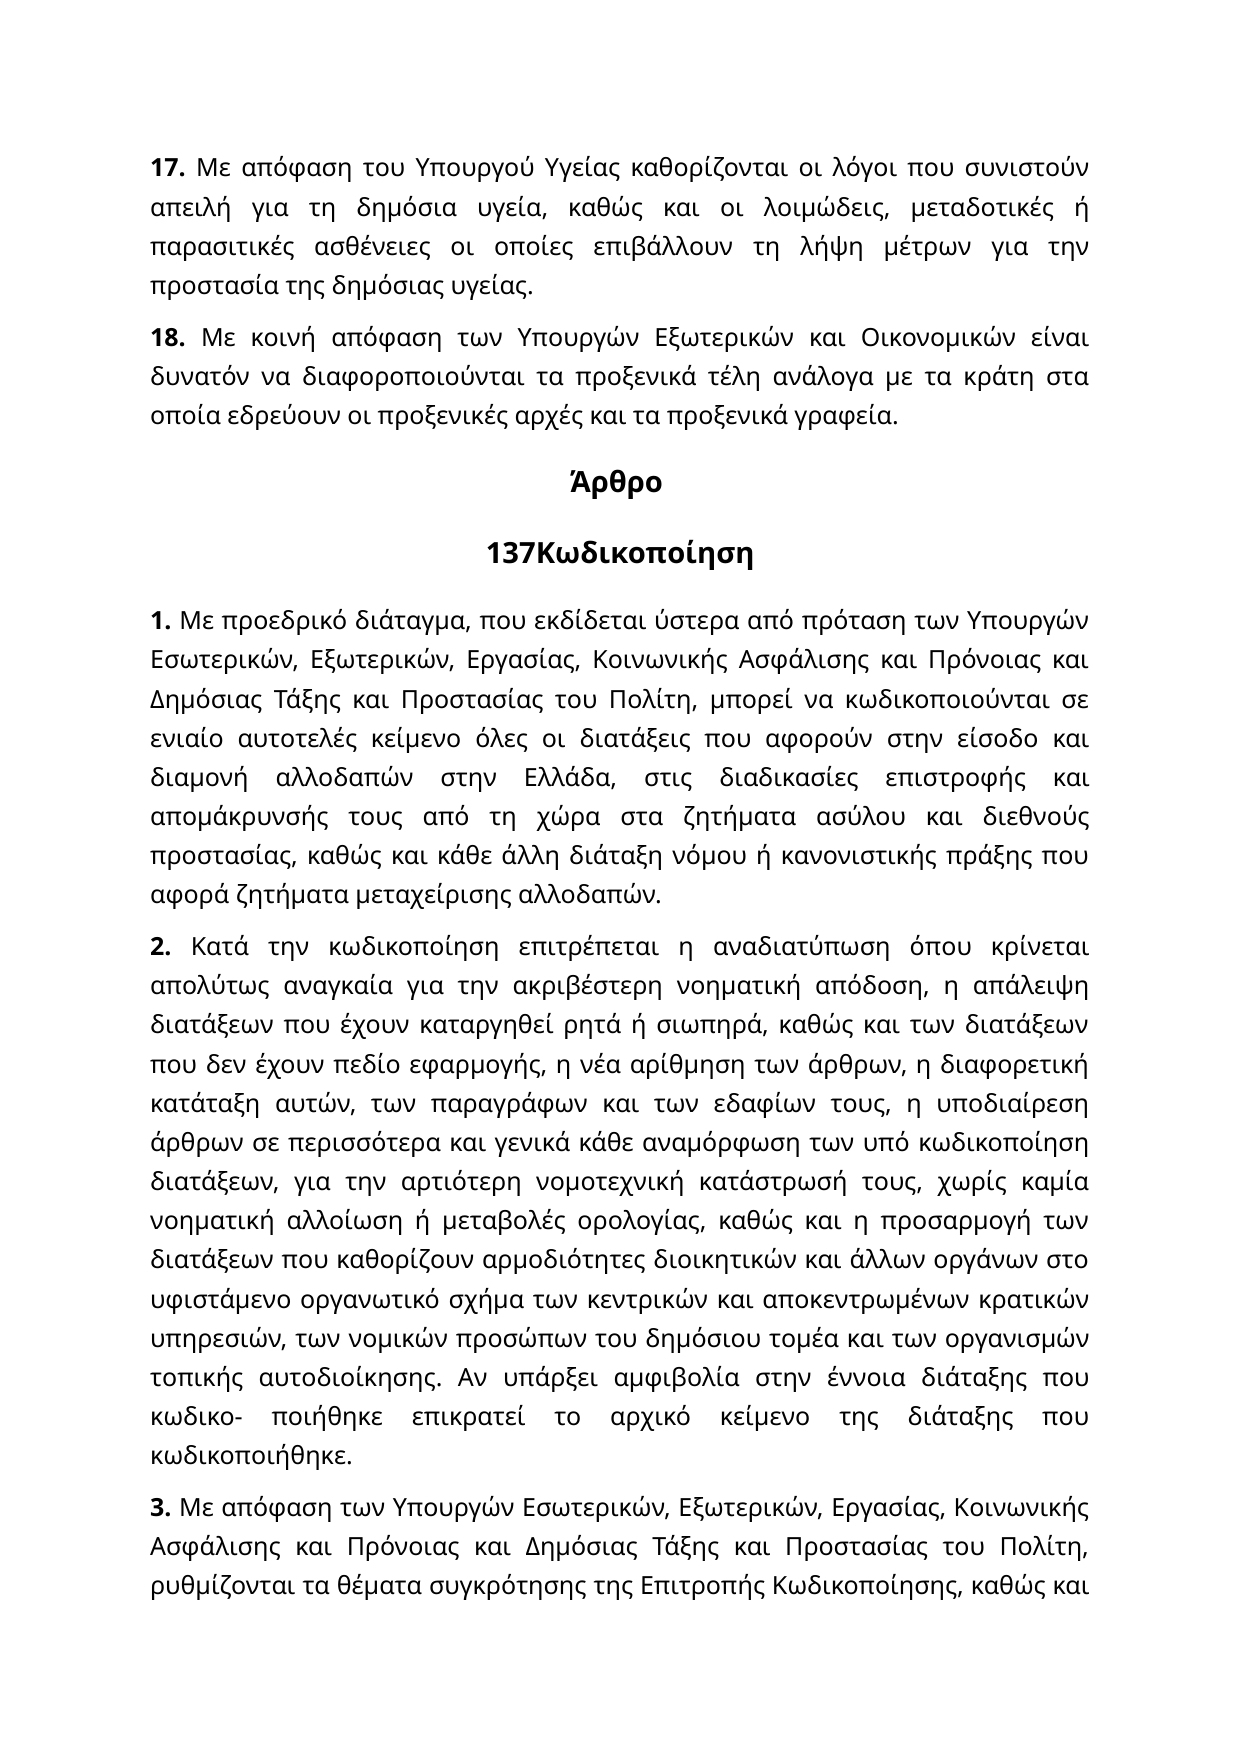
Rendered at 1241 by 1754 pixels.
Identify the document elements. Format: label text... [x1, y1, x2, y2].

text 3. Με απόφαση των Υπουργών Εσωτερικών, Εξωτερικών, Εργασίας, Κοινωνικής Ασφάλισης και Πρόνοιας και Δημόσιας Τάξης και Προστασίας του Πολίτη, ρυθμίζονται τα θέματα συγκρότησης της Επιτροπής Κωδικοποίησης, καθώς και [150, 1489, 1090, 1602]
text 18. Με κοινή απόφαση των Υπουργών Εξωτερικών και Οικονομικών είναι δυνατόν να διαφοροποιούνται τα προξενικά τέλη ανάλογα με τα κράτη στα οποία εδρεύουν οι προξενικές αρχές και τα προξενικά γραφεία. [150, 319, 1090, 432]
text 17. Με απόφαση του Υπουργού Υγείας καθορίζονται οι λόγοι που συνιστούν απειλή για τη δημόσια υγεία, καθώς και οι λοιμώδεις, μεταδοτικές ή παρασιτικές ασθένειες οι οποίες επιβάλλουν τη λήψη μέτρων για την προστασία της δημόσιας υγείας. [150, 150, 1090, 302]
subtitle Άρθρο [150, 462, 1090, 501]
text 1. Με προεδρικό διάταγμα, που εκδίδεται ύστερα από πρόταση των Υπουργών Εσωτερικών, Εξωτερικών, Εργασίας, Κοινωνικής Ασφάλισης και Πρόνοιας και Δημόσιας Τάξης και Προστασίας του Πολίτη, μπορεί να κωδικοποιούνται σε ενιαίο αυτοτελές κείμενο όλες οι διατάξεις που αφορούν στην είσοδο και διαμονή αλλοδαπών στην Ελλάδα, στις διαδικασίες επιστροφής και απομάκρυνσής τους από τη χώρα στα ζητήματα ασύλου και διεθνούς προστασίας, καθώς και κάθε άλλη διάταξη νόμου ή κανονιστικής πράξης που αφορά ζητήματα μεταχείρισης αλλοδαπών. [150, 603, 1090, 911]
text 2. Κατά την κωδικοποίηση επιτρέπεται η αναδιατύπωση όπου κρίνεται απολύτως αναγκαία για την ακριβέστερη νοηματική απόδοση, η απάλειψη διατάξεων που έχουν καταργηθεί ρητά ή σιωπηρά, καθώς και των διατάξεων που δεν έχουν πεδίο εφαρμογής, η νέα αρίθμηση των άρθρων, η διαφορετική κατάταξη αυτών, των παραγράφων και των εδαφίων τους, η υποδιαίρεση άρθρων σε περισσότερα και γενικά κάθε αναμόρφωση των υπό κωδικοποίηση διατάξεων, για την αρτιότερη νομοτεχνική κατάστρωσή τους, χωρίς καμία νοηματική αλλοίωση ή μεταβολές ορολογίας, καθώς και η προσαρμογή των διατάξεων που καθορίζουν αρμοδιότητες διοικητικών και άλλων οργάνων στο υφιστάμενο οργανωτικό σχήμα των κεντρικών και αποκεντρωμένων κρατικών υπηρεσιών, των νομικών προσώπων του δημόσιου τομέα και των οργανισμών τοπικής αυτοδιοίκησης. Αν υπάρξει αμφιβολία στην έννοια διάταξης που κωδικο- ποιήθηκε επικρατεί το αρχικό κείμενο της διάταξης που κωδικοποιήθηκε. [150, 929, 1090, 1472]
subtitle 137Κωδικοποίηση [150, 532, 1090, 572]
